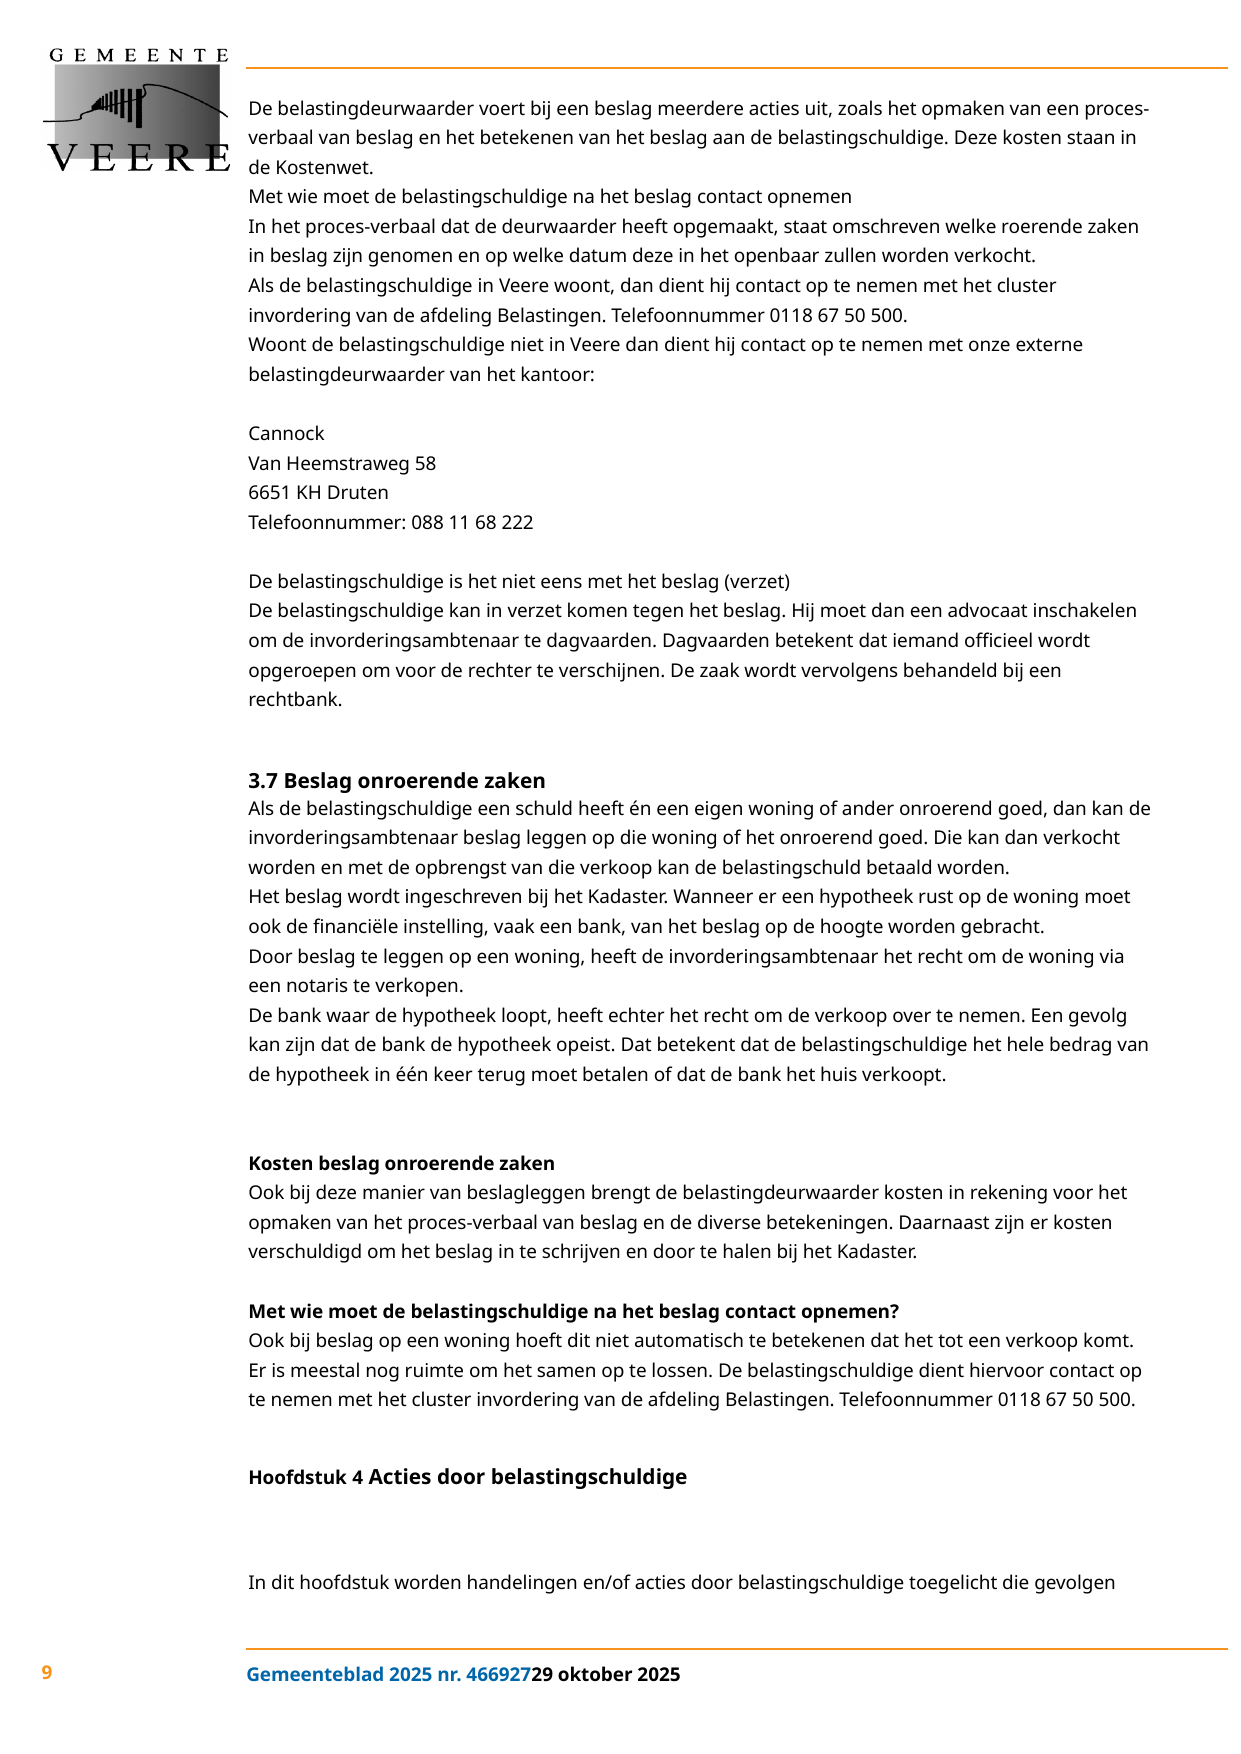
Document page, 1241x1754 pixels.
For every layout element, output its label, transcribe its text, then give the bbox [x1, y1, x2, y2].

text Ook bij deze manier van beslagleggen brengt de belastingdeurwaarder kosten in rekening voor het opmaken van het proces-verbaal van beslag en de diverse betekeningen. Daarnaast zijn er kosten verschuldigd om het beslag in te schrijven en door te halen bij het Kadaster. [248, 1179, 1152, 1264]
text Woont de belastingschuldige niet in Veere dan dient hij contact op te nemen met onze externe belastingdeurwaarder van het kantoor: [248, 331, 1152, 387]
text 6651 KH Druten [248, 479, 1152, 505]
text Als de belastingschuldige in Veere woont, dan dient hij contact op te nemen met het cluster invordering van de afdeling Belastingen. Telefoonnummer 0118 67 50 500. [248, 272, 1152, 328]
text Telefoonnummer: 088 11 68 222 [248, 509, 1152, 535]
text De belastingschuldige is het niet eens met het beslag (verzet) [248, 568, 1152, 594]
text Hoofdstuk 4 Acties door belastingschuldige [248, 1462, 1152, 1490]
text De bank waar de hypotheek loopt, heeft echter het recht om de verkoop over te nemen. Een gevolg kan zijn dat de bank de hypotheek opeist. Dat betekent dat de belastingschuldige het hele bedrag van de hypotheek in één keer terug moet betalen of dat de bank het huis verkoopt. [248, 1002, 1152, 1087]
text Met wie moet de belastingschuldige na het beslag contact opnemen [248, 183, 1152, 209]
text Als de belastingschuldige een schuld heeft én een eigen woning of ander onroerend goed, dan kan de invorderingsambtenaar beslag leggen op die woning of het onroerend goed. Die kan dan verkocht worden en met de opbrengst van die verkoop kan de belastingschuld betaald worden. [248, 795, 1152, 880]
text Cannock [248, 420, 1152, 446]
text Kosten beslag onroerende zaken [248, 1150, 1152, 1176]
text In het proces-verbaal dat de deurwaarder heeft opgemaakt, staat omschreven welke roerende zaken in beslag zijn genomen en op welke datum deze in het openbaar zullen worden verkocht. [248, 213, 1152, 268]
text Het beslag wordt ingeschreven bij het Kadaster. Wanneer er een hypotheek rust op de woning moet ook de financiële instelling, vaak een bank, van het beslag op de hoogte worden gebracht. [248, 884, 1152, 939]
text 3.7 Beslag onroerende zaken [248, 766, 1152, 795]
text Van Heemstraweg 58 [248, 450, 1152, 476]
text In dit hoofdstuk worden handelingen en/of acties door belastingschuldige toegelicht die gevolgen [248, 1569, 1152, 1595]
picture [41, 47, 231, 172]
text De belastingdeurwaarder voert bij een beslag meerdere acties uit, zoals het opmaken van een proces-verbaal van beslag en het betekenen van het beslag aan de belastingschuldige. Deze kosten staan in de Kostenwet. [248, 95, 1152, 180]
text Met wie moet de belastingschuldige na het beslag contact opnemen? [248, 1298, 1152, 1323]
text Ook bij beslag op een woning hoeft dit niet automatisch te betekenen dat het tot een verkoop komt. Er is meestal nog ruimte om het samen op te lossen. De belastingschuldige dient hiervoor contact op te nemen met het cluster invordering van de afdeling Belastingen. Telefoonnummer 0118 67 50 500. [248, 1327, 1152, 1412]
text Door beslag te leggen op een woning, heeft de invorderingsambtenaar het recht om de woning via een notaris te verkopen. [248, 943, 1152, 998]
text De belastingschuldige kan in verzet komen tegen het beslag. Hij moet dan een advocaat inschakelen om de invorderingsambtenaar te dagvaarden. Dagvaarden betekent dat iemand officieel wordt opgeroepen om voor de rechter te verschijnen. De zaak wordt vervolgens behandeld bij een rechtbank. [248, 598, 1152, 712]
